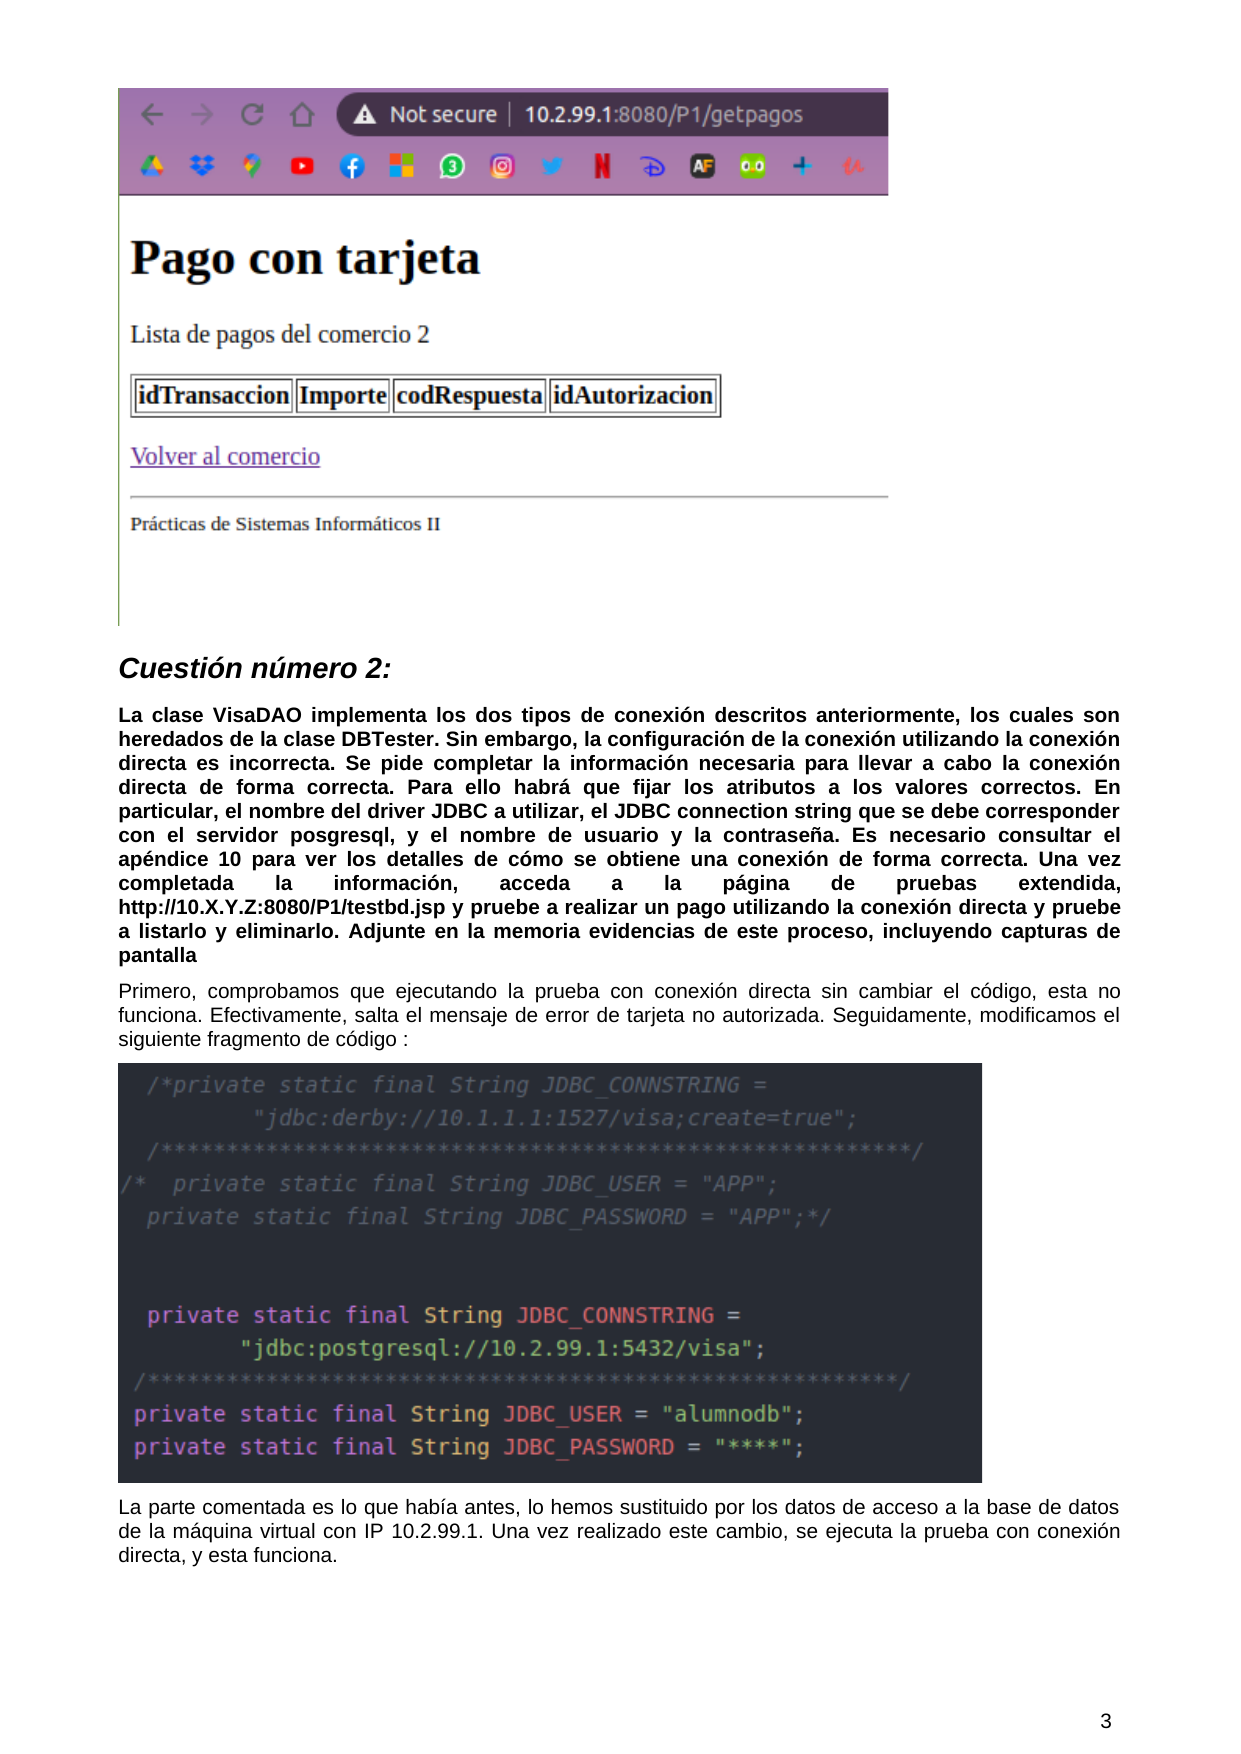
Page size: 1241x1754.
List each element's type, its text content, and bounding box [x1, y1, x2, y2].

text Primero, comprobamos que ejecutando la prueba con conexión directa sin cambiar el código, esta no funciona. Efectivamente, salta el mensaje de error de tarjeta no autorizada. Seguidamente, modificamos el siguiente fragmento de código : [118, 979, 1122, 1051]
picture [118, 1063, 983, 1483]
subtitle Cuestión número 2: [118, 651, 1122, 684]
text La clase VisaDAO implementa los dos tipos de conexión descritos anteriormente, los cuales son heredados de la clase DBTester. Sin embargo, la configuración de la conexión utilizando la conexión directa es incorrecta. Se pide completar la información necesaria para llevar a cabo la conexión directa de forma correcta. Para ello habrá que fijar los atributos a los valores correctos. En particular, el nombre del driver JDBC a utilizar, el JDBC connection string que se debe corresponder con el servidor posgresql, y el nombre de usuario y la contraseña. Es necesario consultar el apéndice 10 para ver los detalles de cómo se obtiene una conexión de forma correcta. Una vez completada la información, acceda a la página de pruebas extendida, http://10.X.Y.Z:8080/P1/testbd.jsp y pruebe a realizar un pago utilizando la conexión directa y pruebe a listarlo y eliminarlo. Adjunte en la memoria evidencias de este proceso, incluyendo capturas de pantalla [118, 703, 1122, 967]
text La parte comentada es lo que había antes, lo hemos sustituido por los datos de acceso a la base de datos de la máquina virtual con IP 10.2.99.1. Una vez realizado este cambio, se ejecuta la prueba con conexión directa, y esta funciona. [118, 1495, 1122, 1567]
picture [118, 88, 889, 626]
